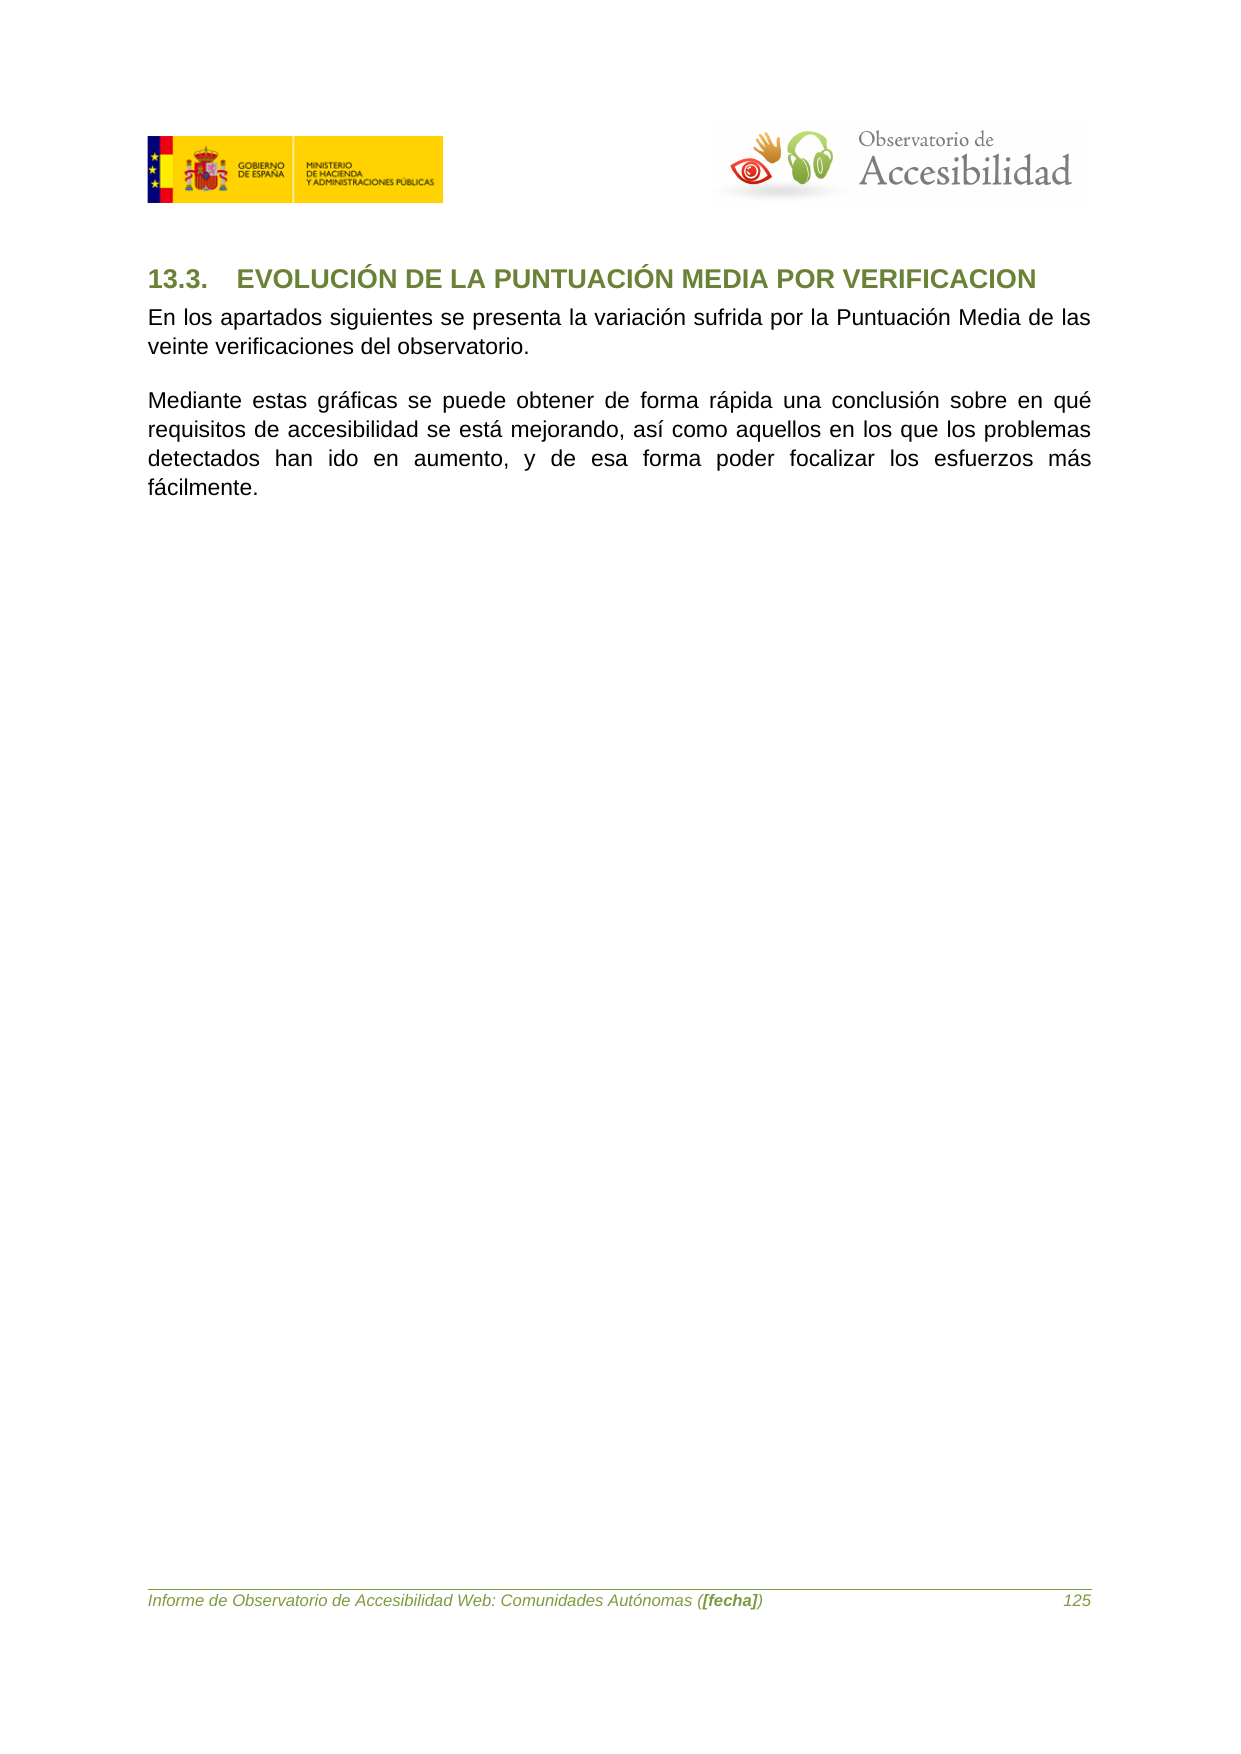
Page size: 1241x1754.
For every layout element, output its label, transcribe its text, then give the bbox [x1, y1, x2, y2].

picture [147, 136, 443, 203]
text Mediante estas gráficas se puede obtener de forma rápida una conclusión sobre en qué requisitos de accesibilidad se está mejorando, así como aquellos en los que los problemas detectados han ido en aumento, y de esa forma poder focalizar los esfuerzos más fácilmente. [148, 387, 1092, 500]
picture [710, 122, 1086, 205]
text En los apartados siguientes se presenta la variación sufrida por la Puntuación Media de las veinte verificaciones del observatorio. [148, 304, 1092, 359]
list Evolución de la Puntuación Media por Verificacion [148, 263, 1092, 294]
